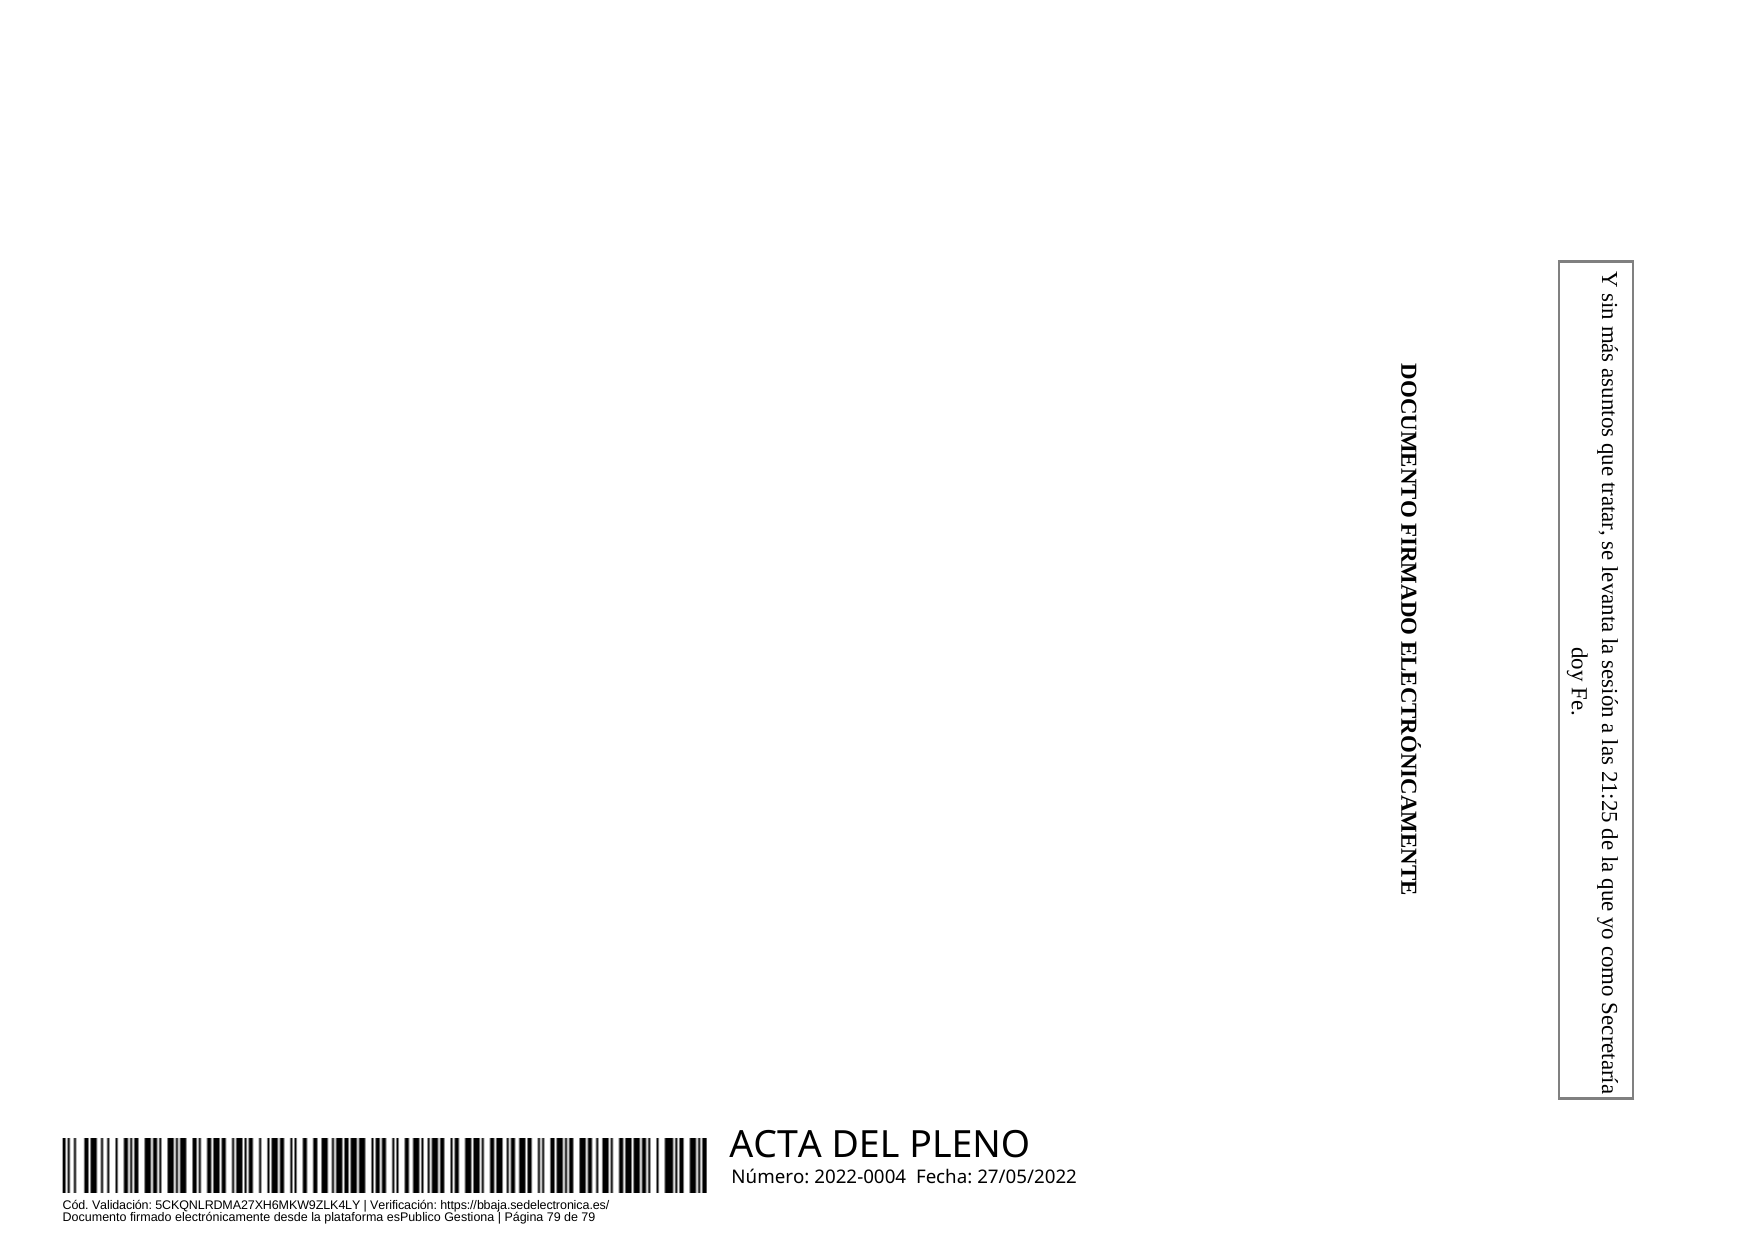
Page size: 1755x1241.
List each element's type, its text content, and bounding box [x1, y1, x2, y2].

subtitle ACTA DEL PLENO [729, 1123, 1502, 1167]
text DOCUMENTO FIRMADO ELECTRÓNICAMENTE [1396, 363, 1422, 897]
text Número: 2022-0004 Fecha: 27/05/2022 [731, 1167, 1502, 1187]
text Y sin más asuntos que tratar, se levanta la sesión a las 21:25 de la que yo como Secretaría doy Fe. [1567, 271, 1623, 1097]
text Cód. Validación: 5CKQNLRDMA27XH6MKW9ZLK4LY | Verificación: https://bbaja.sedelectronica.es/ Documento firmado electrónicamente desde la plataforma esPublico Gestiona | Página 79 de 79 [62, 1199, 671, 1224]
